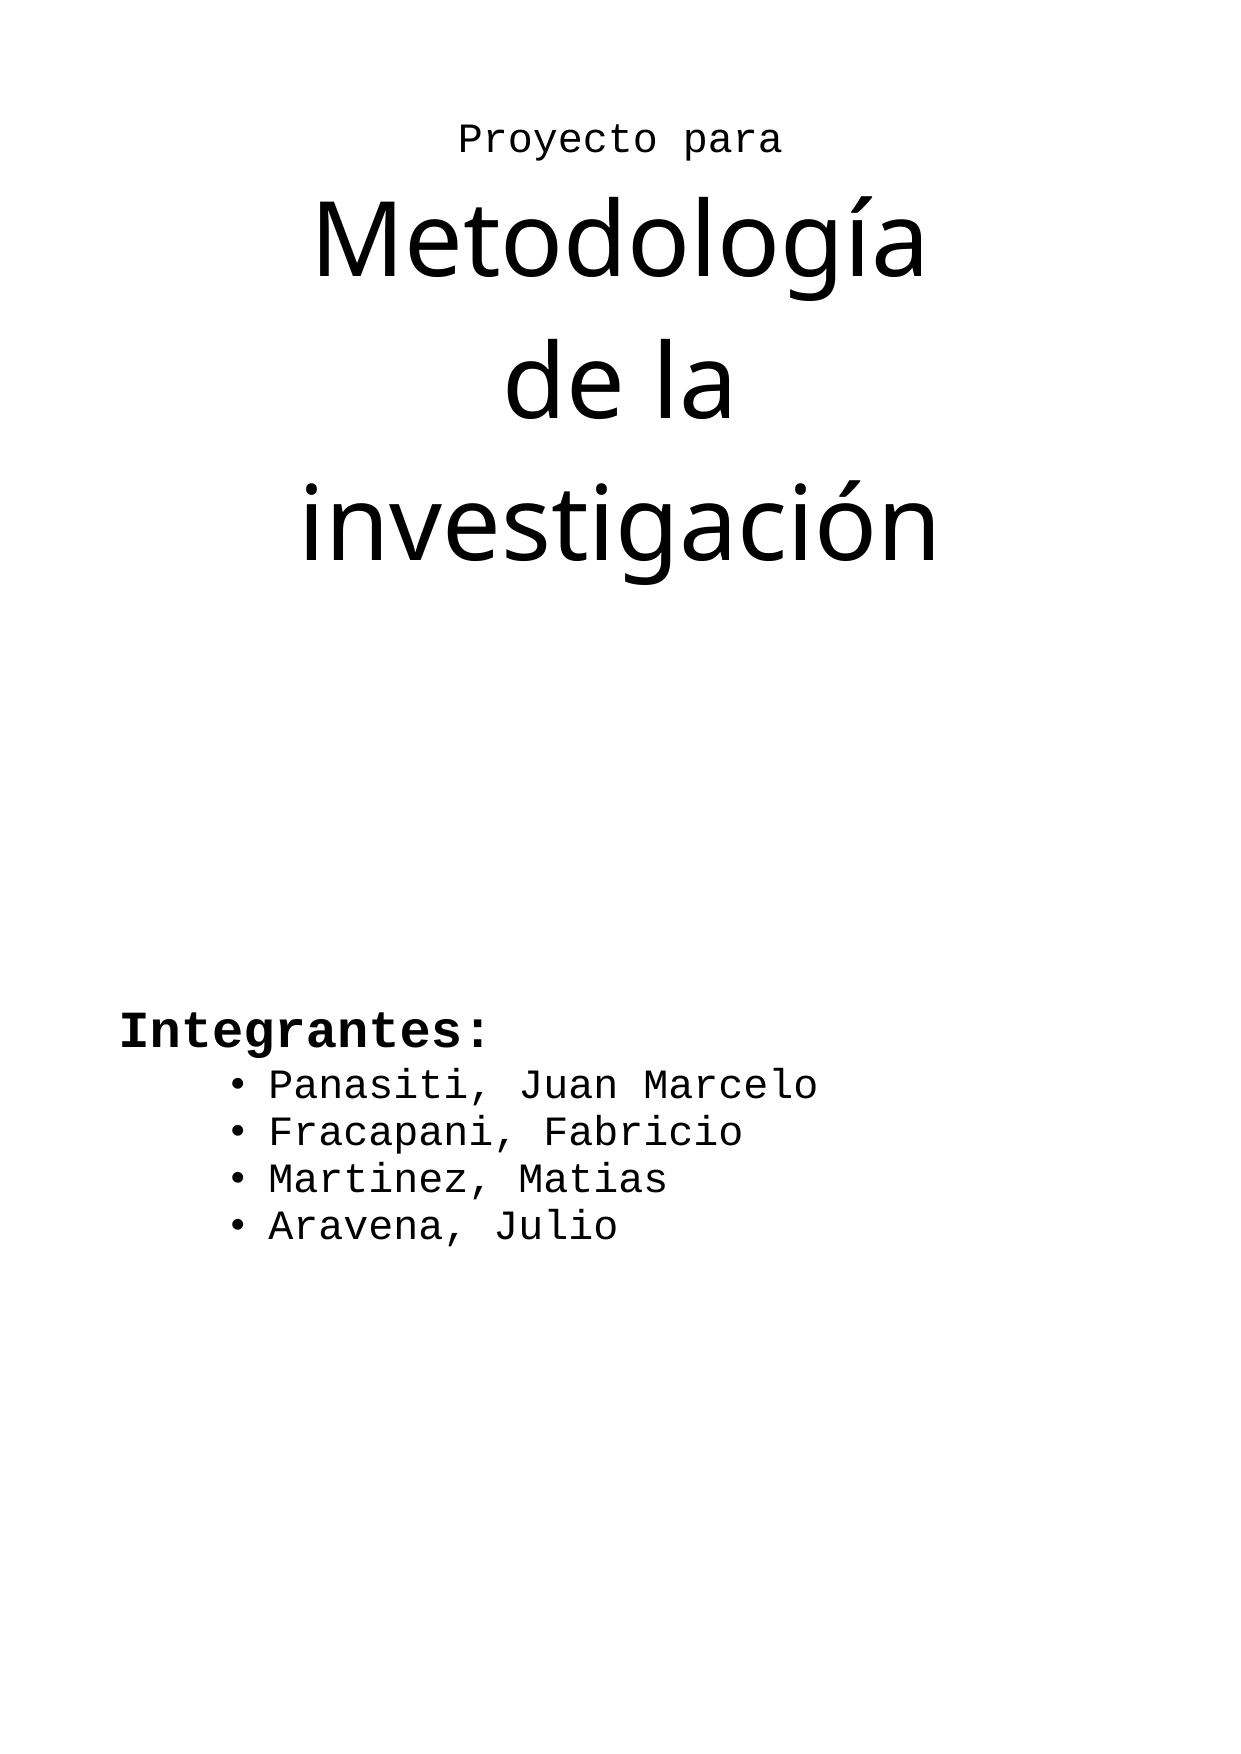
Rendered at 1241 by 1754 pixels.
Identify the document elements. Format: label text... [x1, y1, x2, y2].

text de la [118, 307, 1122, 449]
text investigación [118, 449, 1122, 591]
text Integrantes: [118, 1004, 1122, 1063]
text Proyecto para [118, 118, 1122, 165]
list Martinez, Matias [231, 1158, 1122, 1205]
text Metodología [118, 165, 1122, 307]
list Panasiti, Juan Marcelo [231, 1063, 1122, 1111]
list Fracapani, Fabricio [231, 1111, 1122, 1158]
list Aravena, Julio [231, 1205, 1122, 1252]
